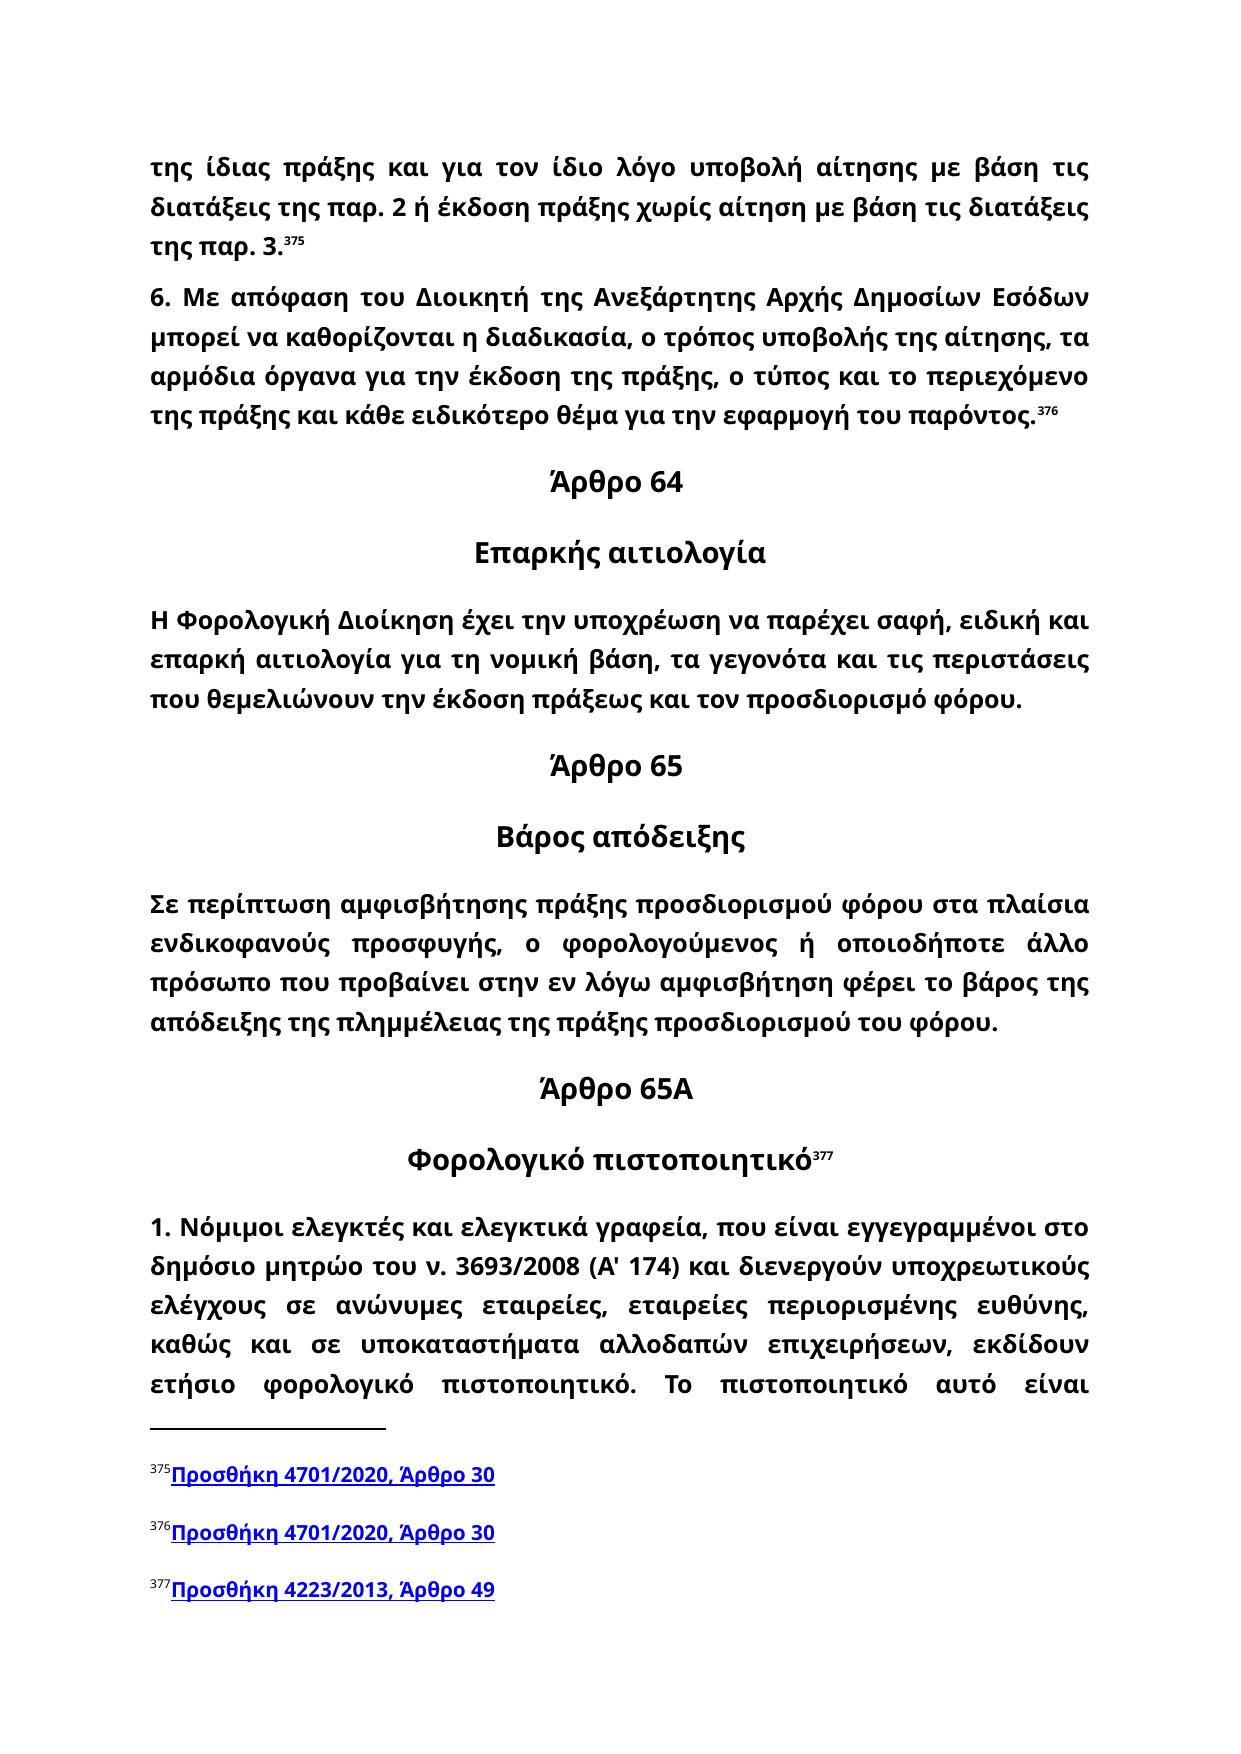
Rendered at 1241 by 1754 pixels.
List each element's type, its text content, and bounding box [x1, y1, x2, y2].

subtitle Άρθρο 65Α [150, 1068, 1090, 1108]
text της ίδιας πράξης και για τον ίδιο λόγο υποβολή αίτησης με βάση τις διατάξεις της παρ. 2 ή έκδοση πράξης χωρίς αίτηση με βάση τις διατάξεις της παρ. 3. [150, 150, 1090, 262]
subtitle Άρθρο 64 [150, 462, 1090, 501]
subtitle Άρθρο 65 [150, 745, 1090, 785]
subtitle Επαρκής αιτιολογία [150, 532, 1090, 572]
text 6. Με απόφαση του Διοικητή της Ανεξάρτητης Αρχής Δημοσίων Εσόδων μπορεί να καθορίζονται η διαδικασία, ο τρόπος υποβολής της αίτησης, τα αρμόδια όργανα για την έκδοση της πράξης, ο τύπος και το περιεχόμενο της πράξης και κάθε ειδικότερο θέμα για την εφαρμογή του παρόντος. [150, 280, 1090, 432]
text Προσθήκη 4223/2013, Άρθρο 49 [150, 1576, 1090, 1604]
subtitle Φορολογικό πιστοποιητικό [150, 1139, 1090, 1179]
text Προσθήκη 4701/2020, Άρθρο 30 [150, 1518, 1090, 1546]
text Σε περίπτωση αμφισβήτησης πράξης προσδιορισμού φόρου στα πλαίσια ενδικοφανούς προσφυγής, ο φορολογούμενος ή οποιοδήποτε άλλο πρόσωπο που προβαίνει στην εν λόγω αμφισβήτηση φέρει το βάρος της απόδειξης της πλημμέλειας της πράξης προσδιορισμού του φόρου. [150, 887, 1090, 1038]
text Η Φορολογική Διοίκηση έχει την υποχρέωση να παρέχει σαφή, ειδική και επαρκή αιτιολογία για τη νομική βάση, τα γεγονότα και τις περιστάσεις που θεμελιώνουν την έκδοση πράξεως και τον προσδιορισμό φόρου. [150, 603, 1090, 715]
text Προσθήκη 4701/2020, Άρθρο 30 [150, 1460, 1090, 1489]
text 1. Νόμιμοι ελεγκτές και ελεγκτικά γραφεία, που είναι εγγεγραμμένοι στο δημόσιο μητρώο του ν. 3693/2008 (Α' 174) και διενεργούν υποχρεωτικούς ελέγχους σε ανώνυμες εταιρείες, εταιρείες περιορισμένης ευθύνης, καθώς και σε υποκαταστήματα αλλοδαπών επιχειρήσεων, εκδίδουν ετήσιο φορολογικό πιστοποιητικό. Το πιστοποιητικό αυτό είναι [150, 1209, 1090, 1400]
subtitle Βάρος απόδειξης [150, 816, 1090, 856]
